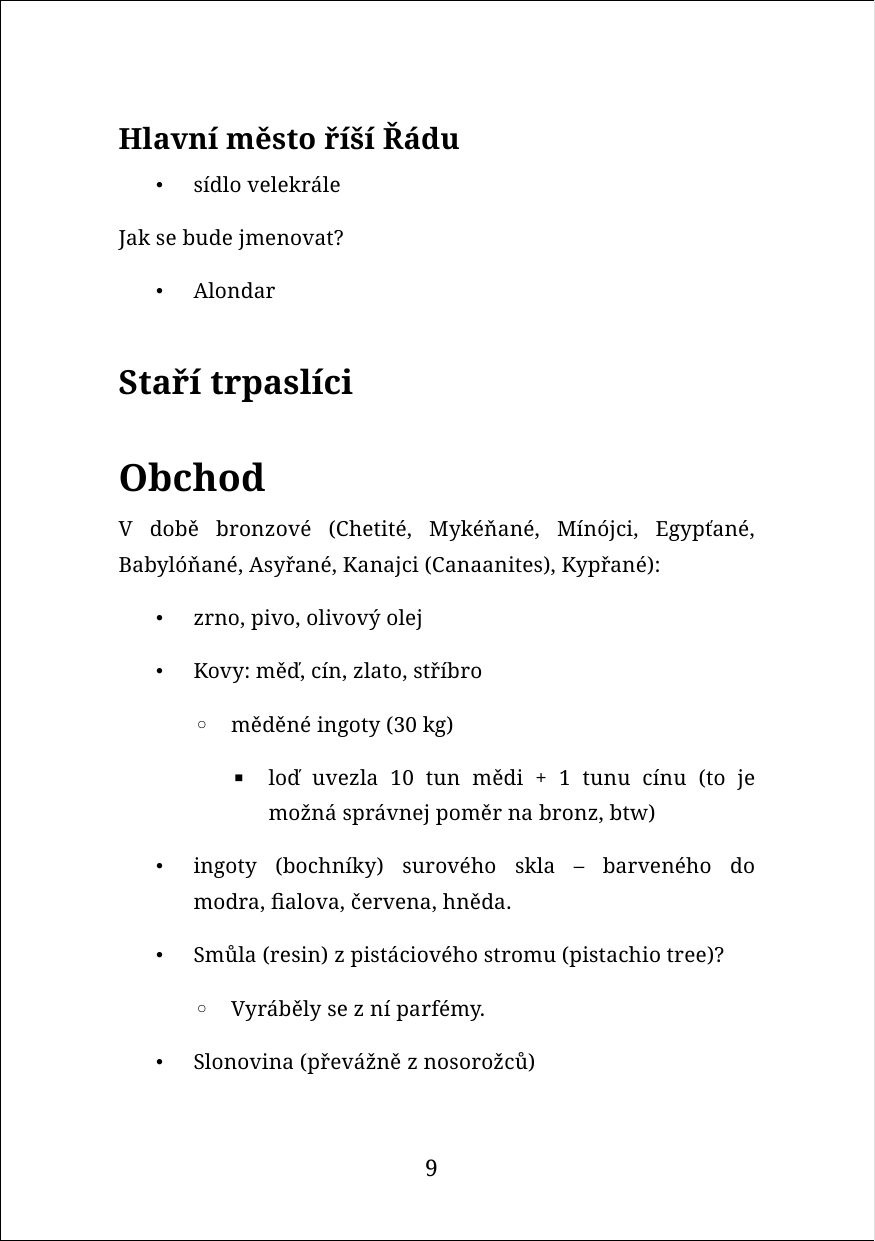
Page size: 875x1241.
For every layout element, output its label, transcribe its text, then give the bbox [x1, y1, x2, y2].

list zrno, pivo, olivový olej [156, 603, 756, 632]
list Vyráběly se z ní parfémy. [193, 994, 756, 1022]
list Smůla (resin) z pistáciového stromu (pistachio tree)? [156, 940, 756, 969]
list měděné ingoty (30 kg) [193, 710, 756, 738]
list Alondar [156, 276, 756, 304]
text V době bronzové (Chetité, Mykéňané, Mínójci, Egypťané, Babylóňané, Asyřané, Kanajci (Canaanites), Kypřané): [118, 514, 756, 578]
list loď uvezla 10 tun mědi + 1 tunu cínu (to je možná správnej poměr na bronz, btw) [231, 763, 756, 827]
list Kovy: měď, cín, zlato, stříbro [156, 656, 756, 685]
subtitle Hlavní město říší Řádu [118, 118, 756, 158]
subtitle Obchod [118, 452, 756, 503]
list ingoty (bochníky) surového skla – barveného do modra, fialova, červena, hněda. [156, 852, 756, 916]
list Slonovina (převážně z nosorožců) [156, 1047, 756, 1075]
list sídlo velekrále [156, 170, 756, 198]
subtitle Staří trpaslíci [118, 359, 756, 404]
text Jak se bude jmenovat? [118, 223, 756, 251]
